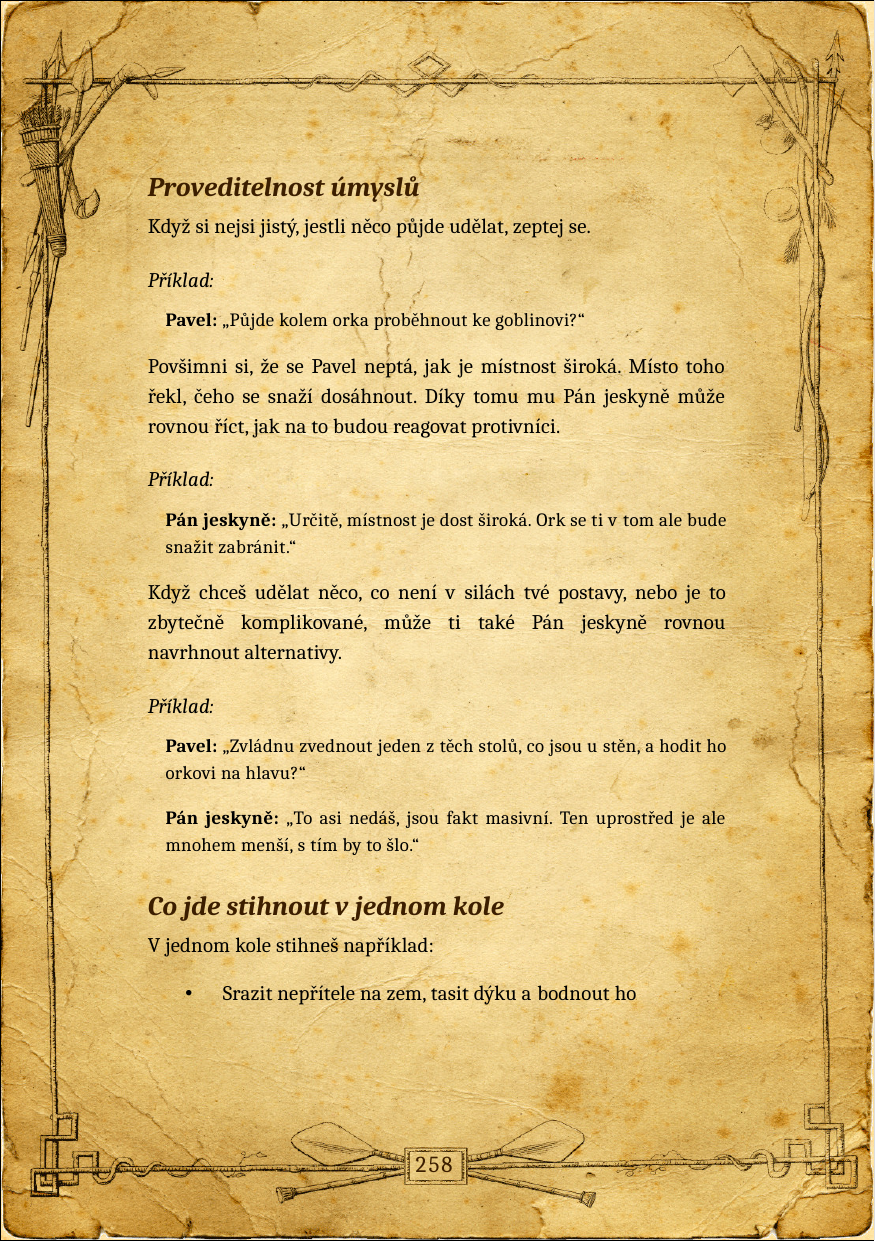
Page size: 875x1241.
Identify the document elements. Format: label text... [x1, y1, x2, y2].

text Příklad: [148, 694, 726, 718]
text Pán jeskyně: „Určitě, místnost je dost široká. Ork se ti v⁠ tom ale bude snažit zabránit.“ [165, 509, 726, 558]
text V⁠ jednom kole stihneš například: [148, 933, 726, 957]
text Pavel: „Zvládnu zvednout jeden z⁠ těch stolů, co jsou u⁠ stěn, a⁠ hodit ho orkovi na hlavu?“ [165, 736, 726, 784]
text Pán jeskyně: „To asi nedáš, jsou fakt masivní. Ten uprostřed je ale mnohem menší, s⁠ tím by to šlo.“ [165, 807, 726, 856]
subtitle Proveditelnost úmyslů [148, 172, 726, 203]
subtitle Co jde stihnout v⁠ jednom kole [148, 891, 726, 922]
text Když si nejsi jistý, jestli něco půjde udělat, zeptej se. [148, 215, 726, 239]
text Povšimni si, že se Pavel neptá, jak je místnost široká. Místo toho řekl, čeho se snaží dosáhnout. Díky tomu mu Pán jeskyně může rovnou říct, jak na to budou reagovat protivníci. [148, 354, 726, 438]
list Srazit nepřítele na zem, tasit dýku a⁠ bodnout ho [185, 981, 726, 1005]
text Příklad: [148, 268, 726, 292]
text Příklad: [148, 468, 726, 492]
picture [1, 1, 874, 1240]
text Pavel: „Půjde kolem orka proběhnout ke goblinovi?“ [165, 310, 726, 331]
text Když chceš udělat něco, co není v⁠ silách tvé postavy, nebo je to zbytečně komplikované, může ti také Pán jeskyně rovnou navrhnout alternativy. [148, 581, 726, 665]
